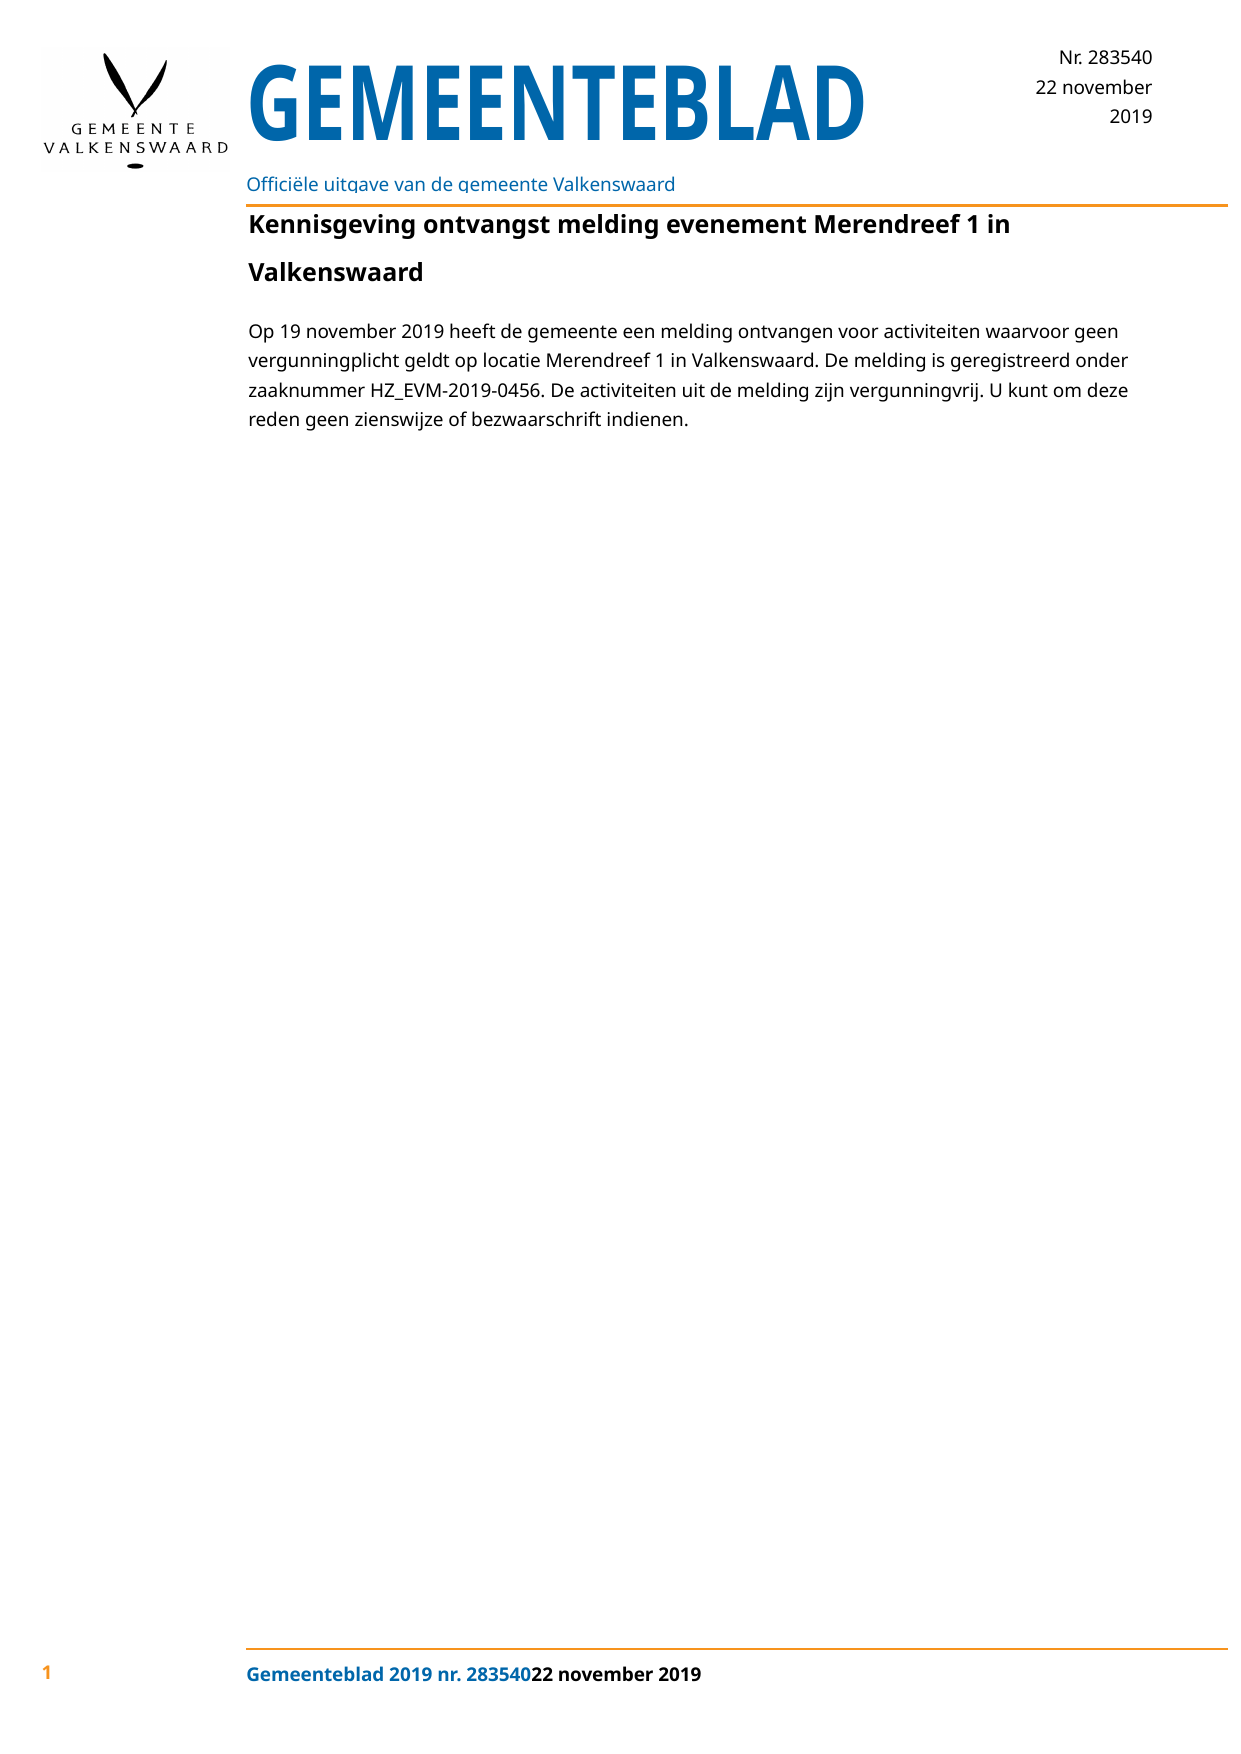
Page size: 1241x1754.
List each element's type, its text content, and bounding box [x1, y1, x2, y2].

text Op 19 november 2019 heeft de gemeente een melding ontvangen voor activiteiten waarvoor geen vergunningplicht geldt op locatie Merendreef 1 in Valkenswaard. De melding is geregistreerd onder zaaknummer HZ_EVM-2019-0456. De activiteiten uit de melding zijn vergunningvrij. U kunt om deze reden geen zienswijze of bezwaarschrift indienen. [248, 318, 1152, 432]
text Kennisgeving ontvangst melding evenement Merendreef 1 in Valkenswaard [248, 207, 1152, 288]
picture [41, 47, 231, 172]
